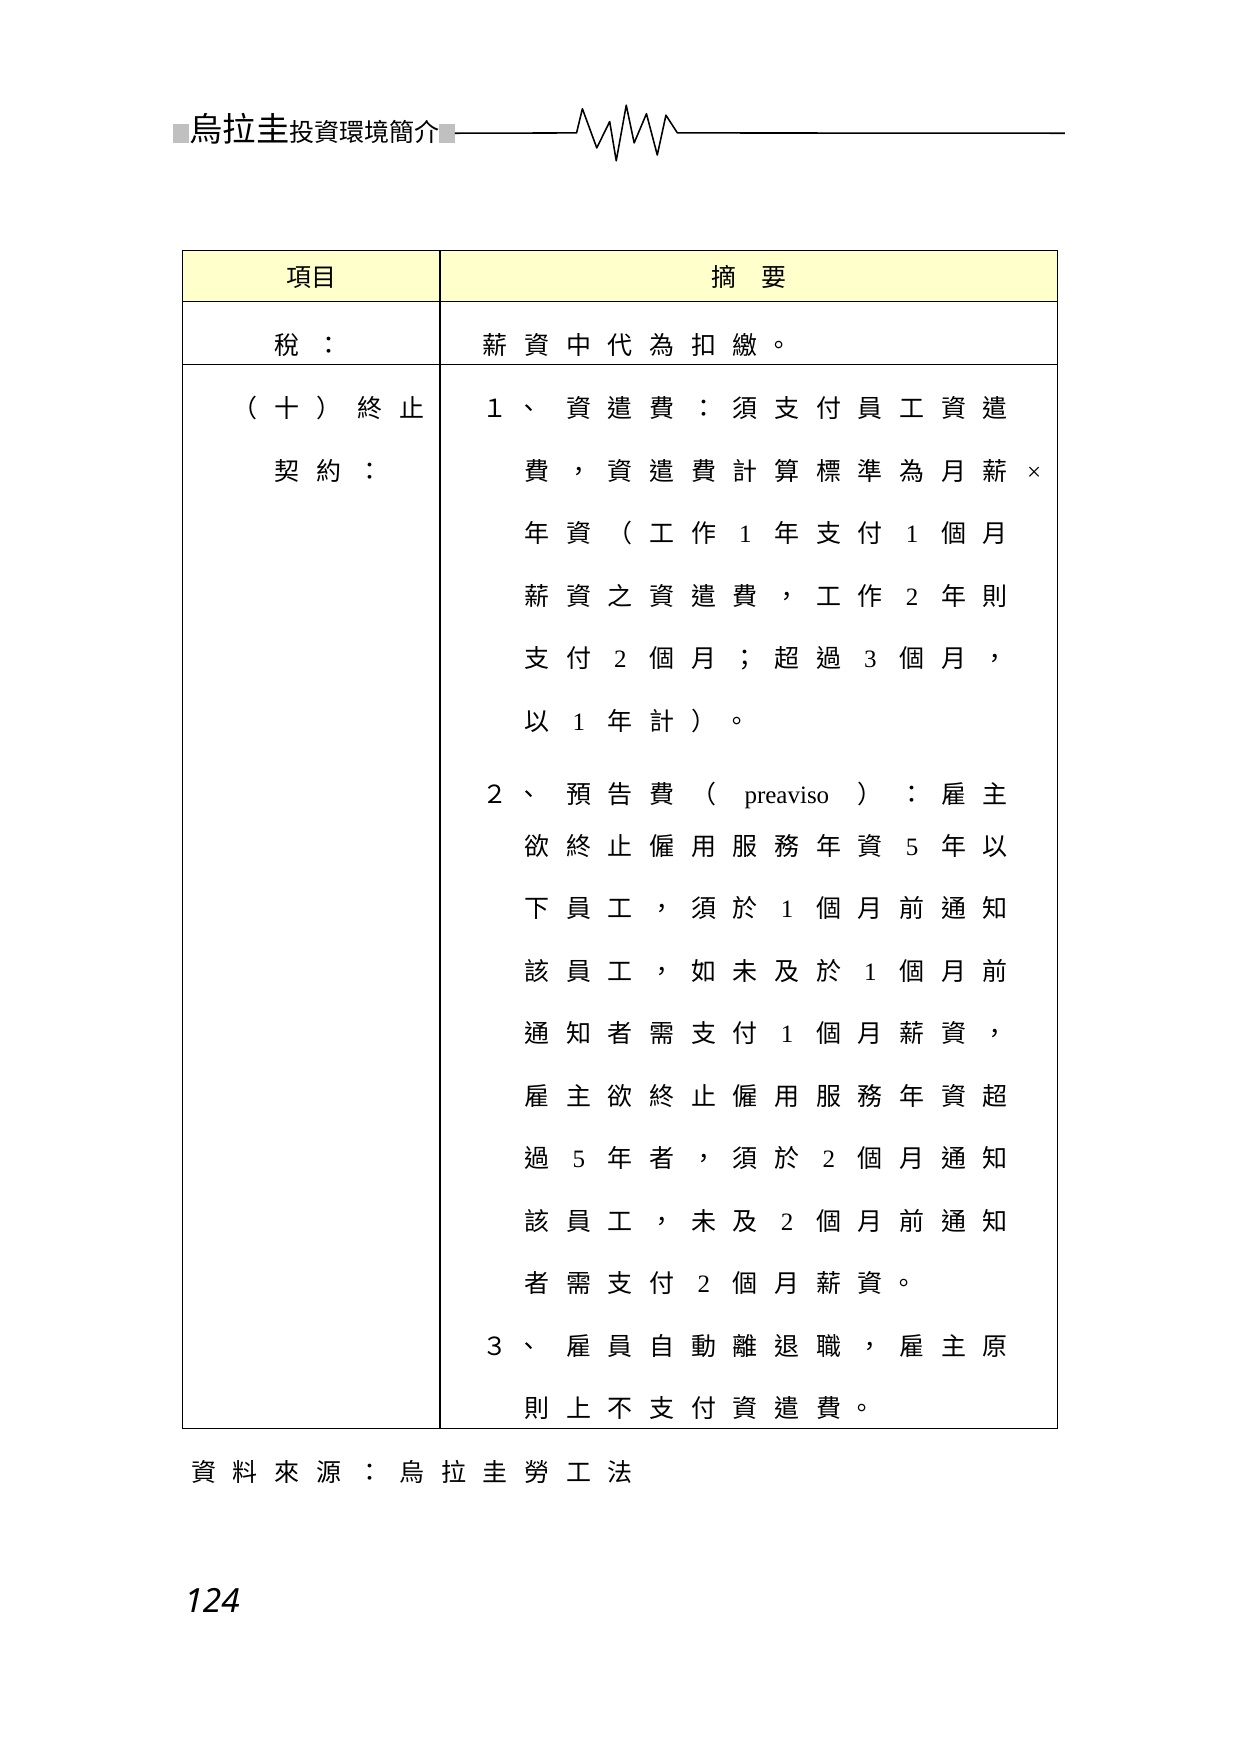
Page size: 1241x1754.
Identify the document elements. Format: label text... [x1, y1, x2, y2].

table_cell 稅： [183, 302, 439, 364]
table_header 摘 要 [441, 251, 1057, 301]
table_cell 薪資中代為扣繳。 [441, 302, 1057, 364]
text 資料來源：烏拉圭勞工法 [183, 1429, 1058, 1491]
table_cell （十）終止契約： [183, 365, 439, 1428]
table_header 項目 [183, 251, 439, 301]
table_cell １、資遣費：須支付員工資遣費，資遣費計算標準為月薪×年資（工作1年支付1個月薪資之資遣費，工作2年則支付2個月；超過3個月，以1年計）。 ２、預告費（preaviso）：雇主欲終止僱用服務年資5年以下員工，須於1個月前通知該員工，如未及於1個月前通知者需支付1個月薪資，雇主欲終止僱用服務年資超過5年者，須於2個月通知該員工，未及2個月前通知者需支付2個月薪資。 ３、雇員自動離退職，雇主原則上不支付資遣費。 [441, 365, 1057, 1428]
